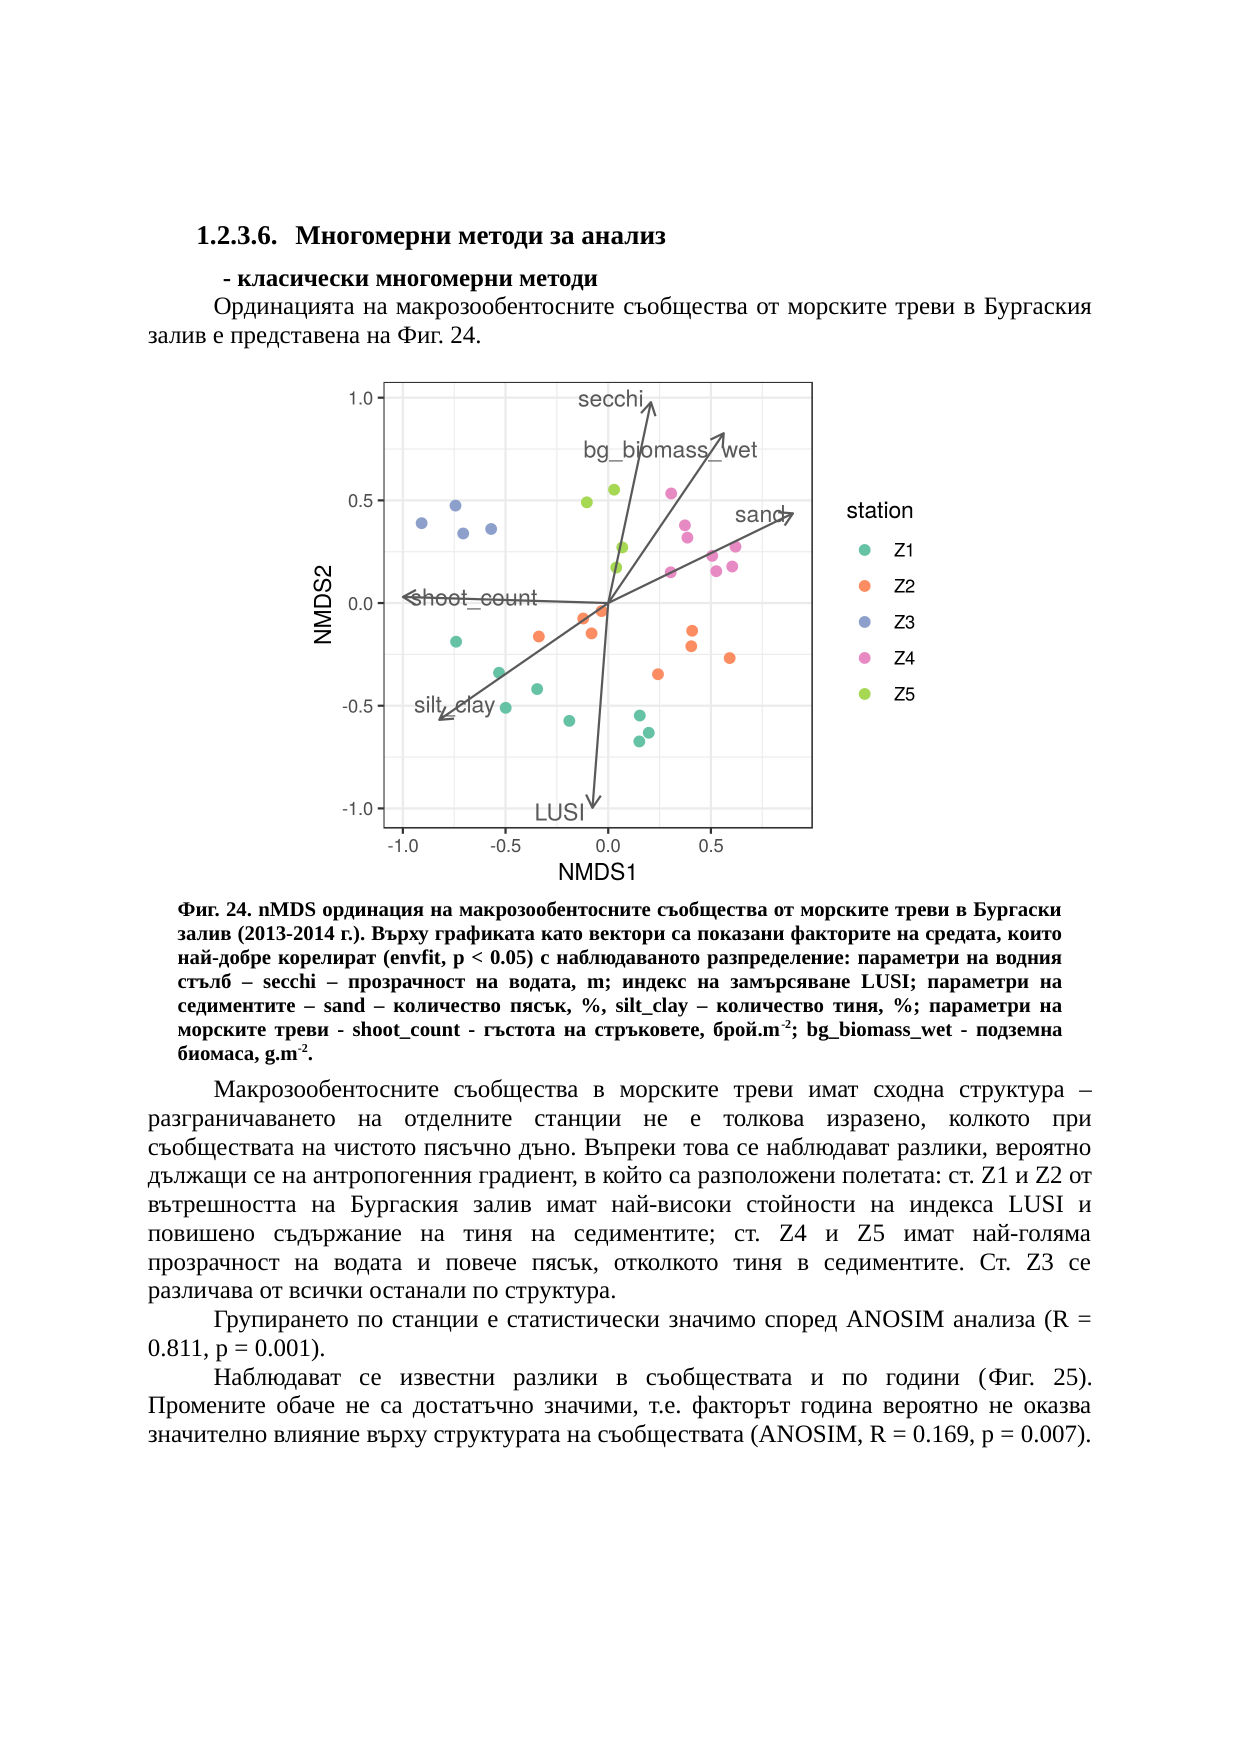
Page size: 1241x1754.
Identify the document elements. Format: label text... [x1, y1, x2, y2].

text Макрозообентосните съобщества в морските треви имат сходна структура – разграничаването на отделните станции не е толкова изразено, колкото при съобществата на чистото пясъчно дъно. Въпреки това се наблюдават разлики, вероятно дължащи се на антропогенния градиент, в който са разположени полетата: ст. Z1 и Z2 от вътрешността на Бургаския залив имат най-високи стойности на индекса LUSI и повишено съдържание на тиня на седиментите; ст. Z4 и Z5 имат най-голяма прозрачност на водата и повече пясък, отколкото тиня в седиментите. Ст. Z3 се различава от всички останали по структура. [148, 1074, 1093, 1304]
text Групирането по станции е статистически значимо според ANOSIM анализа (R = 0.811, p = 0.001). [148, 1304, 1093, 1362]
text Фиг. 24. nMDS ординация на макрозообентосните съобщества от морските треви в Бургаски залив (2013-2014 г.). Върху графиката като вектори са показани факторите на средата, които най-добре корелират (envfit, p < 0.05) с наблюдаваното разпределение: параметри на водния стълб – secchi – прозрачност на водата, m; индекс на замърсяване LUSI; параметри на седиментите – sand – количество пясък, %, silt_clay – количество тиня, %; параметри на морските треви - shoot_count - гъстота на стръковете, брой.m-2; bg_biomass_wet - подземна биомаса, g.m-2. [177, 897, 1063, 1065]
text Наблюдават се известни разлики в съобществата и по години (Фиг. 25). Промените обаче не са достатъчно значими, т.е. факторът година вероятно не оказва значително влияние върху структурата на съобществата (ANOSIM, R = 0.169, p = 0.007). [148, 1362, 1093, 1448]
text - класически многомерни методи [148, 263, 1093, 291]
picture [177, 370, 1063, 897]
text Ординацията на макрозообентосните съобщества от морските треви в Бургаския залив е представена на Фиг. 24. [148, 291, 1093, 349]
subtitle Многомерни методи за анализ [266, 219, 1093, 250]
